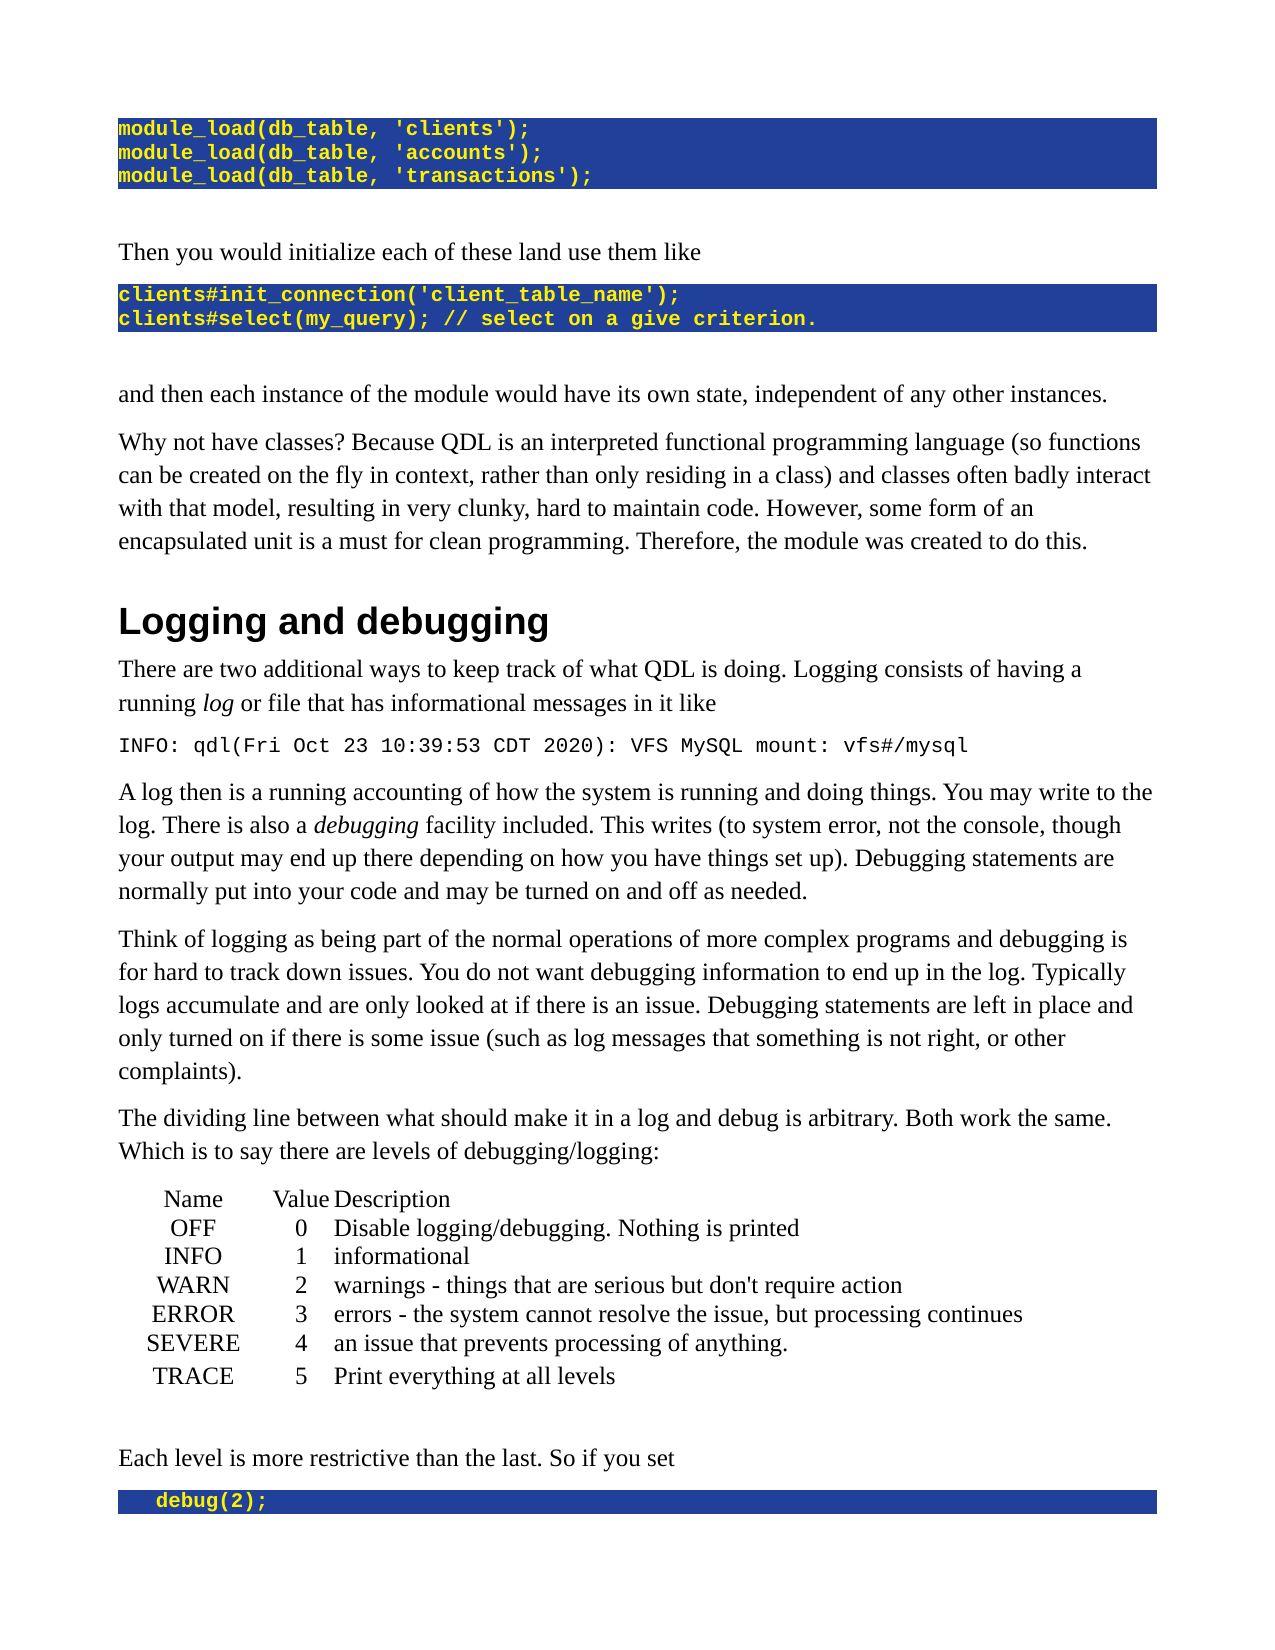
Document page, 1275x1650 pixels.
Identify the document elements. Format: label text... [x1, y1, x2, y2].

table_cell an issue that prevents processing of anything. [334, 1328, 1157, 1361]
table_cell 4 [268, 1328, 334, 1361]
table_cell WARN [118, 1270, 268, 1299]
table_cell TRACE [118, 1361, 268, 1395]
table_cell Disable logging/debugging. Nothing is printed [334, 1213, 1157, 1241]
table_cell SEVERE [118, 1328, 268, 1361]
table_cell ERROR [118, 1299, 268, 1328]
table_cell 2 [268, 1270, 334, 1299]
text clients#select(my_query); // select on a give criterion. [118, 308, 1157, 332]
subtitle Logging and debugging [118, 598, 1157, 642]
table_cell 5 [268, 1361, 334, 1395]
text INFO: qdl(Fri Oct 23 10:39:53 CDT 2020): VFS MySQL mount: vfs#/mysql [118, 735, 1157, 759]
text module_load(db_table, 'clients'); [118, 118, 1157, 142]
table_cell 3 [268, 1299, 334, 1328]
table_cell warnings - things that are serious but don't require action [334, 1270, 1157, 1299]
table_cell Print everything at all levels [334, 1361, 1157, 1395]
table_cell 0 [268, 1213, 334, 1241]
text module_load(db_table, 'transactions'); [118, 165, 1157, 189]
text Each level is more restrictive than the last. So if you set [118, 1443, 1157, 1472]
text There are two additional ways to keep track of what QDL is doing. Logging consists of having a running log or file that has informational messages in it like [118, 654, 1157, 716]
text Why not have classes? Because QDL is an interpreted functional programming language (so functions can be created on the fly in context, rather than only residing in a class) and classes often badly interact with that model, resulting in very clunky, hard to maintain code. However, some form of an encapsulated unit is a must for clean programming. Therefore, the module was created to do this. [118, 427, 1157, 554]
text module_load(db_table, 'accounts'); [118, 142, 1157, 165]
text The dividing line between what should make it in a log and debug is arbitrary. Both work the same. Which is to say there are levels of debugging/logging: [118, 1103, 1157, 1165]
table_cell 1 [268, 1241, 334, 1270]
text debug(2); [118, 1490, 1157, 1514]
text clients#init_connection('client_table_name'); [118, 284, 1157, 308]
text and then each instance of the module would have its own state, independent of any other instances. [118, 379, 1157, 408]
text Then you would initialize each of these land use them like [118, 237, 1157, 265]
table_cell OFF [118, 1213, 268, 1241]
table_cell INFO [118, 1241, 268, 1270]
table_header Description [334, 1184, 1157, 1213]
table_header Name [118, 1184, 268, 1213]
table_cell informational [334, 1241, 1157, 1270]
text Think of logging as being part of the normal operations of more complex programs and debugging is for hard to track down issues. You do not want debugging information to end up in the log. Typically logs accumulate and are only looked at if there is an issue. Debugging statements are left in place and only turned on if there is some issue (such as log messages that something is not right, or other complaints). [118, 924, 1157, 1084]
text A log then is a running accounting of how the system is running and doing things. You may write to the log. There is also a debugging facility included. This writes (to system error, not the console, though your output may end up there depending on how you have things set up). Debugging statements are normally put into your code and may be turned on and off as needed. [118, 777, 1157, 905]
table_cell errors - the system cannot resolve the issue, but processing continues [334, 1299, 1157, 1328]
table_header Value [268, 1184, 334, 1213]
